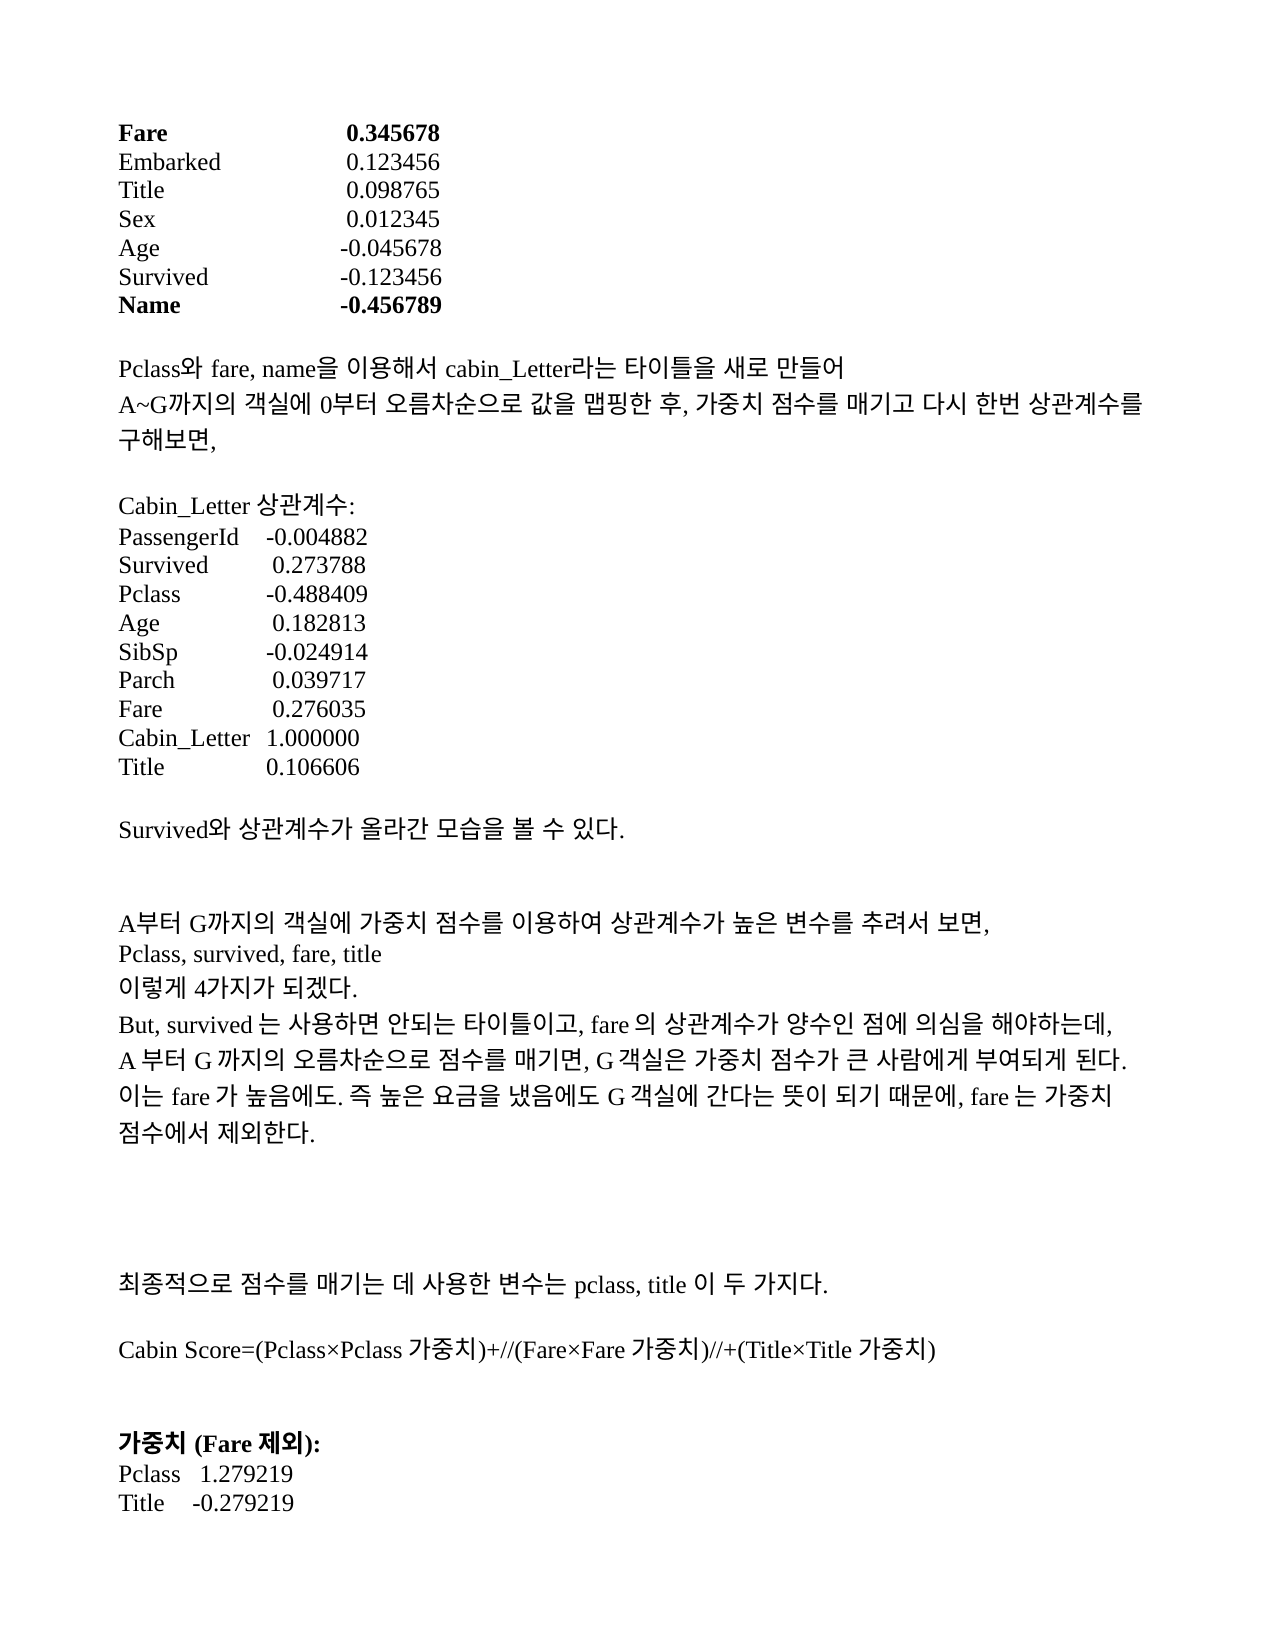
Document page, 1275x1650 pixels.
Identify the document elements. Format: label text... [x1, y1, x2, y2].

text 가중치 (Fare 제외): [118, 1423, 1157, 1459]
text A부터 G까지의 오름차순으로 점수를 매기면, G객실은 가중치 점수가 큰 사람에게 부여되게 된다. [118, 1041, 1157, 1077]
text Cabin Score=(Pclass×Pclass 가중치)+//(Fare×Fare 가중치)//+(Title×Title 가중치) [118, 1329, 1157, 1366]
text Fare 0.345678 [118, 118, 1157, 147]
text Parch 0.039717 [118, 666, 1157, 694]
text Age -0.045678 [118, 233, 1157, 262]
text Pclass와 fare, name을 이용해서 cabin_Letter라는 타이틀을 새로 만들어 [118, 348, 1157, 384]
text Fare 0.276035 [118, 694, 1157, 723]
text Survived 0.273788 [118, 551, 1157, 579]
text 이렇게 4가지가 되겠다. [118, 968, 1157, 1004]
text Title 0.106606 [118, 752, 1157, 781]
text Pclass 1.279219 [118, 1459, 1157, 1488]
text PassengerId -0.004882 [118, 522, 1157, 551]
text Survived -0.123456 [118, 262, 1157, 291]
text Cabin_Letter 1.000000 [118, 723, 1157, 752]
text A~G까지의 객실에 0부터 오름차순으로 값을 맵핑한 후, 가중치 점수를 매기고 다시 한번 상관계수를 구해보면, [118, 384, 1157, 457]
text Name -0.456789 [118, 291, 1157, 319]
text Pclass, survived, fare, title [118, 939, 1157, 968]
text Cabin_Letter 상관계수: [118, 486, 1157, 522]
text Embarked 0.123456 [118, 147, 1157, 176]
text 이는 fare가 높음에도. 즉 높은 요금을 냈음에도 G객실에 간다는 뜻이 되기 때문에, fare는 가중치 점수에서 제외한다. [118, 1077, 1157, 1149]
text Pclass -0.488409 [118, 579, 1157, 608]
text Title 0.098765 [118, 176, 1157, 204]
text 최종적으로 점수를 매기는 데 사용한 변수는 pclass, title 이 두 가지다. [118, 1264, 1157, 1301]
text Sex 0.012345 [118, 204, 1157, 233]
text Title -0.279219 [118, 1488, 1157, 1517]
text Survived와 상관계수가 올라간 모습을 볼 수 있다. [118, 809, 1157, 846]
text A부터 G까지의 객실에 가중치 점수를 이용하여 상관계수가 높은 변수를 추려서 보면, [118, 903, 1157, 939]
text But, survived는 사용하면 안되는 타이틀이고, fare의 상관계수가 양수인 점에 의심을 해야하는데, [118, 1004, 1157, 1041]
text Age 0.182813 [118, 608, 1157, 637]
text SibSp -0.024914 [118, 637, 1157, 666]
